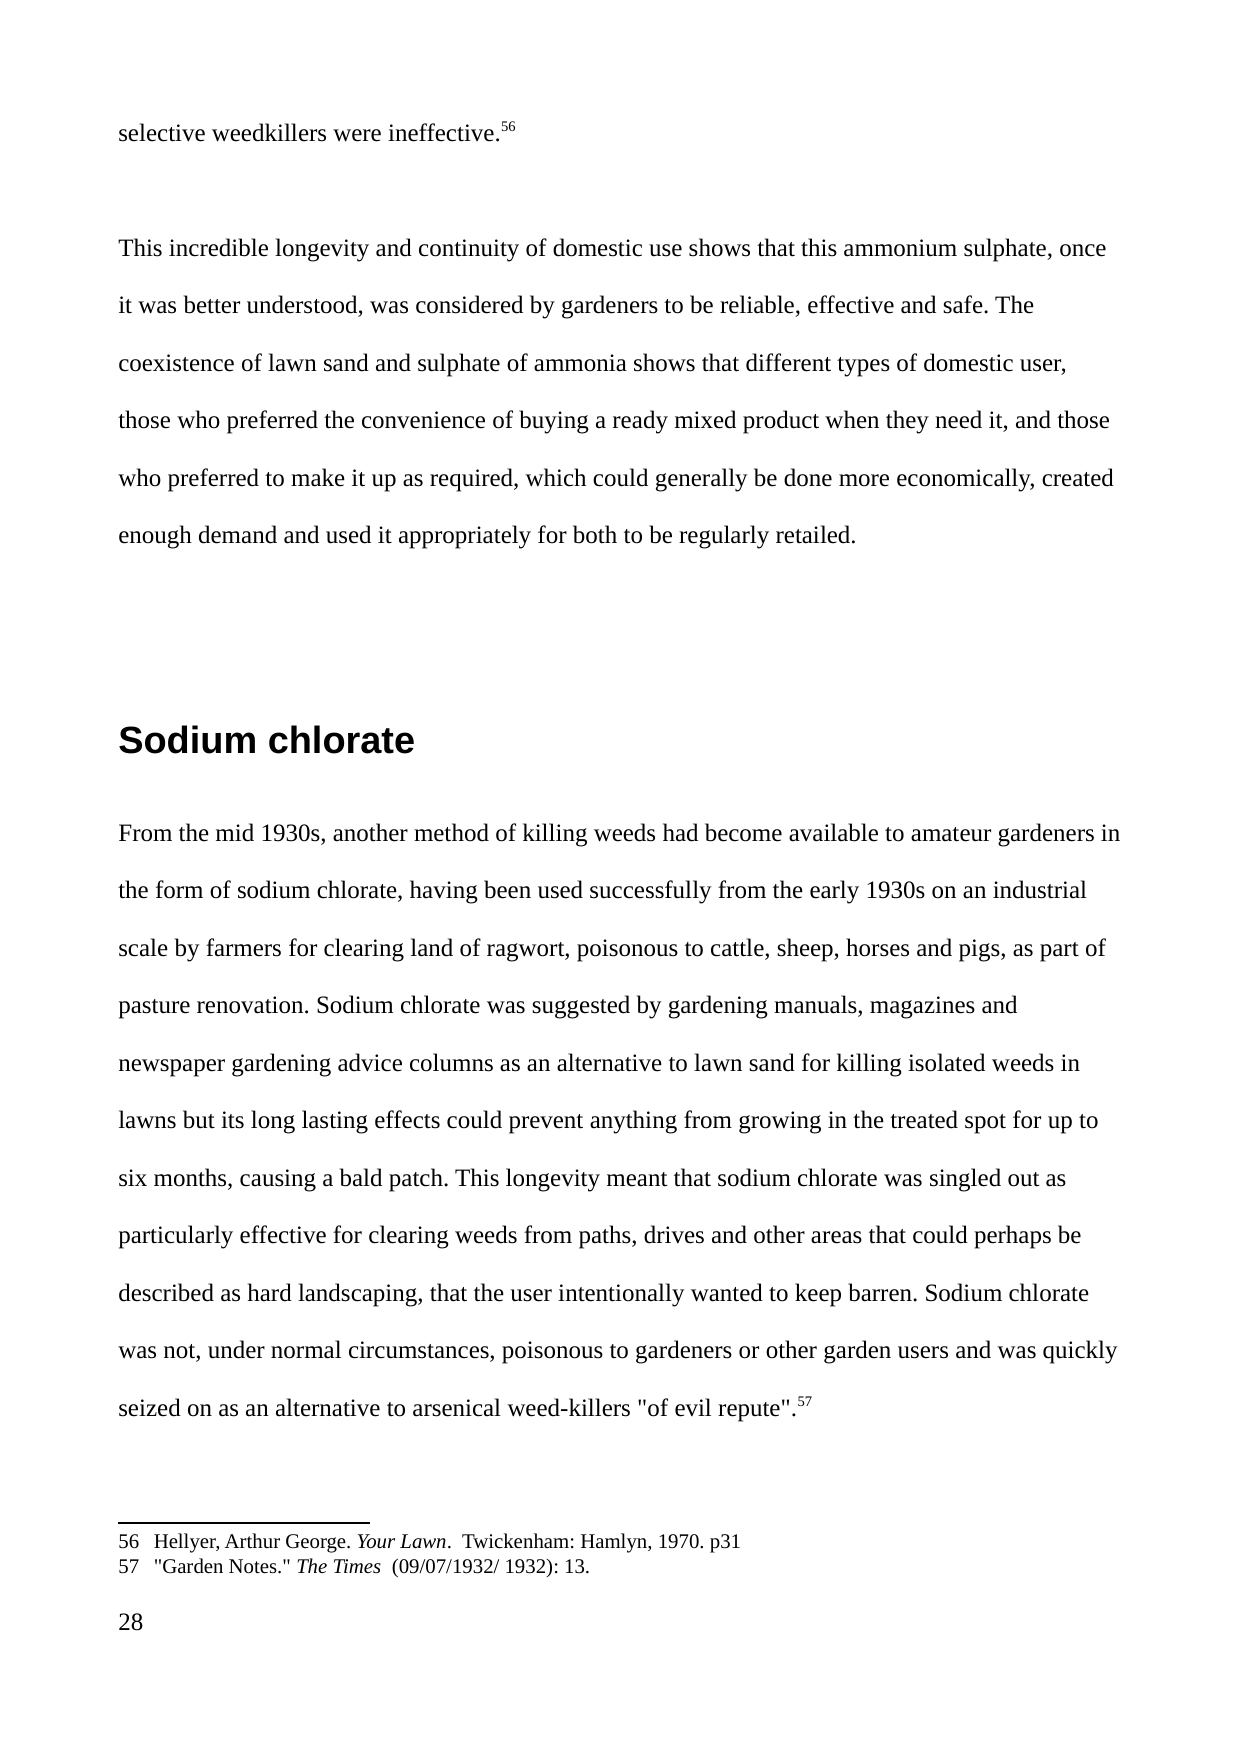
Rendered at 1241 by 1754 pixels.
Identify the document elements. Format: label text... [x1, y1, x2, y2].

subtitle Sodium chlorate [118, 718, 1122, 762]
text This incredible longevity and continuity of domestic use shows that this ammonium sulphate, once it was better understood, was considered by gardeners to be reliable, effective and safe. The coexistence of lawn sand and sulphate of ammonia shows that different types of domestic user, those who preferred the convenience of buying a ready mixed product when they need it, and those who preferred to make it up as required, which could generally be done more economically, created enough demand and used it appropriately for both to be regularly retailed. [118, 233, 1122, 549]
text selective weedkillers were ineffective. [118, 118, 1122, 147]
text Hellyer, Arthur George. Your Lawn. Twickenham: Hamlyn, 1970. p31 [118, 1529, 1122, 1553]
text From the mid 1930s, another method of killing weeds had become available to amateur gardeners in the form of sodium chlorate, having been used successfully from the early 1930s on an industrial scale by farmers for clearing land of ragwort, poisonous to cattle, sheep, horses and pigs, as part of pasture renovation. Sodium chlorate was suggested by gardening manuals, magazines and newspaper gardening advice columns as an alternative to lawn sand for killing isolated weeds in lawns but its long lasting effects could prevent anything from growing in the treated spot for up to six months, causing a bald patch. This longevity meant that sodium chlorate was singled out as particularly effective for clearing weeds from paths, drives and other areas that could perhaps be described as hard landscaping, that the user intentionally wanted to keep barren. Sodium chlorate was not, under normal circumstances, poisonous to gardeners or other garden users and was quickly seized on as an alternative to arsenical weed-killers "of evil repute". [118, 818, 1122, 1422]
text "Garden Notes." The Times (09/07/1932/ 1932): 13. [118, 1553, 1122, 1578]
